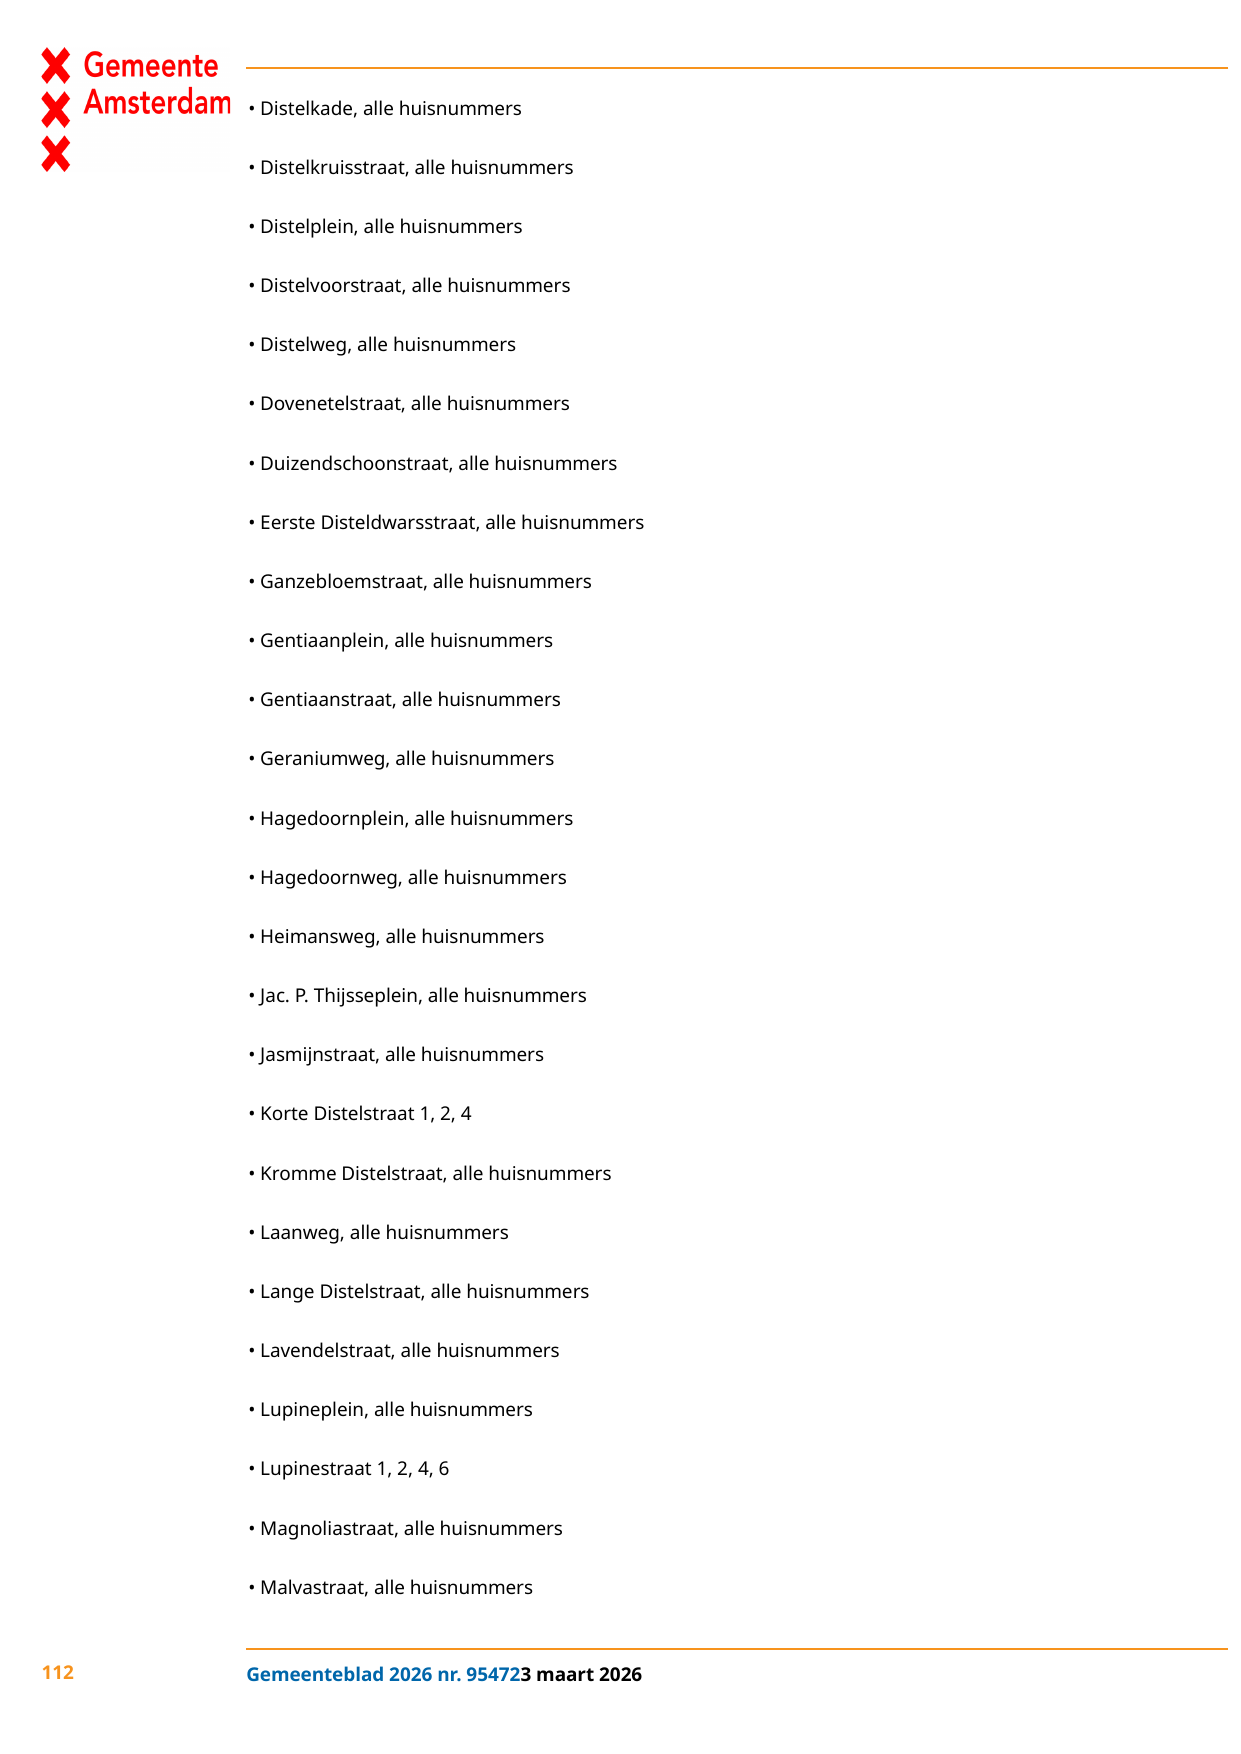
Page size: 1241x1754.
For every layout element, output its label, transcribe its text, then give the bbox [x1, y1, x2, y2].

picture [41, 47, 231, 172]
text • Heimansweg, alle huisnummers [248, 923, 1152, 949]
text • Distelkruisstraat, alle huisnummers [248, 154, 1152, 180]
text • Gentiaanplein, alle huisnummers [248, 627, 1152, 653]
text • Lupinestraat 1, 2, 4, 6 [248, 1456, 1152, 1481]
text • Duizendschoonstraat, alle huisnummers [248, 450, 1152, 476]
text • Jac. P. Thijsseplein, alle huisnummers [248, 982, 1152, 1008]
text • Dovenetelstraat, alle huisnummers [248, 391, 1152, 416]
text • Lupineplein, alle huisnummers [248, 1396, 1152, 1422]
text • Laanweg, alle huisnummers [248, 1219, 1152, 1245]
text • Jasmijnstraat, alle huisnummers [248, 1041, 1152, 1067]
text • Korte Distelstraat 1, 2, 4 [248, 1101, 1152, 1126]
text • Hagedoornweg, alle huisnummers [248, 864, 1152, 890]
text • Lange Distelstraat, alle huisnummers [248, 1278, 1152, 1304]
text • Geraniumweg, alle huisnummers [248, 746, 1152, 771]
text • Ganzebloemstraat, alle huisnummers [248, 568, 1152, 594]
text • Lavendelstraat, alle huisnummers [248, 1337, 1152, 1363]
text • Distelweg, alle huisnummers [248, 331, 1152, 357]
text • Distelkade, alle huisnummers [248, 95, 1152, 121]
text • Eerste Disteldwarsstraat, alle huisnummers [248, 509, 1152, 535]
text • Hagedoornplein, alle huisnummers [248, 805, 1152, 831]
text • Magnoliastraat, alle huisnummers [248, 1515, 1152, 1541]
text • Distelplein, alle huisnummers [248, 213, 1152, 239]
text • Gentiaanstraat, alle huisnummers [248, 686, 1152, 712]
text • Distelvoorstraat, alle huisnummers [248, 272, 1152, 298]
text • Kromme Distelstraat, alle huisnummers [248, 1160, 1152, 1186]
text • Malvastraat, alle huisnummers [248, 1574, 1152, 1600]
